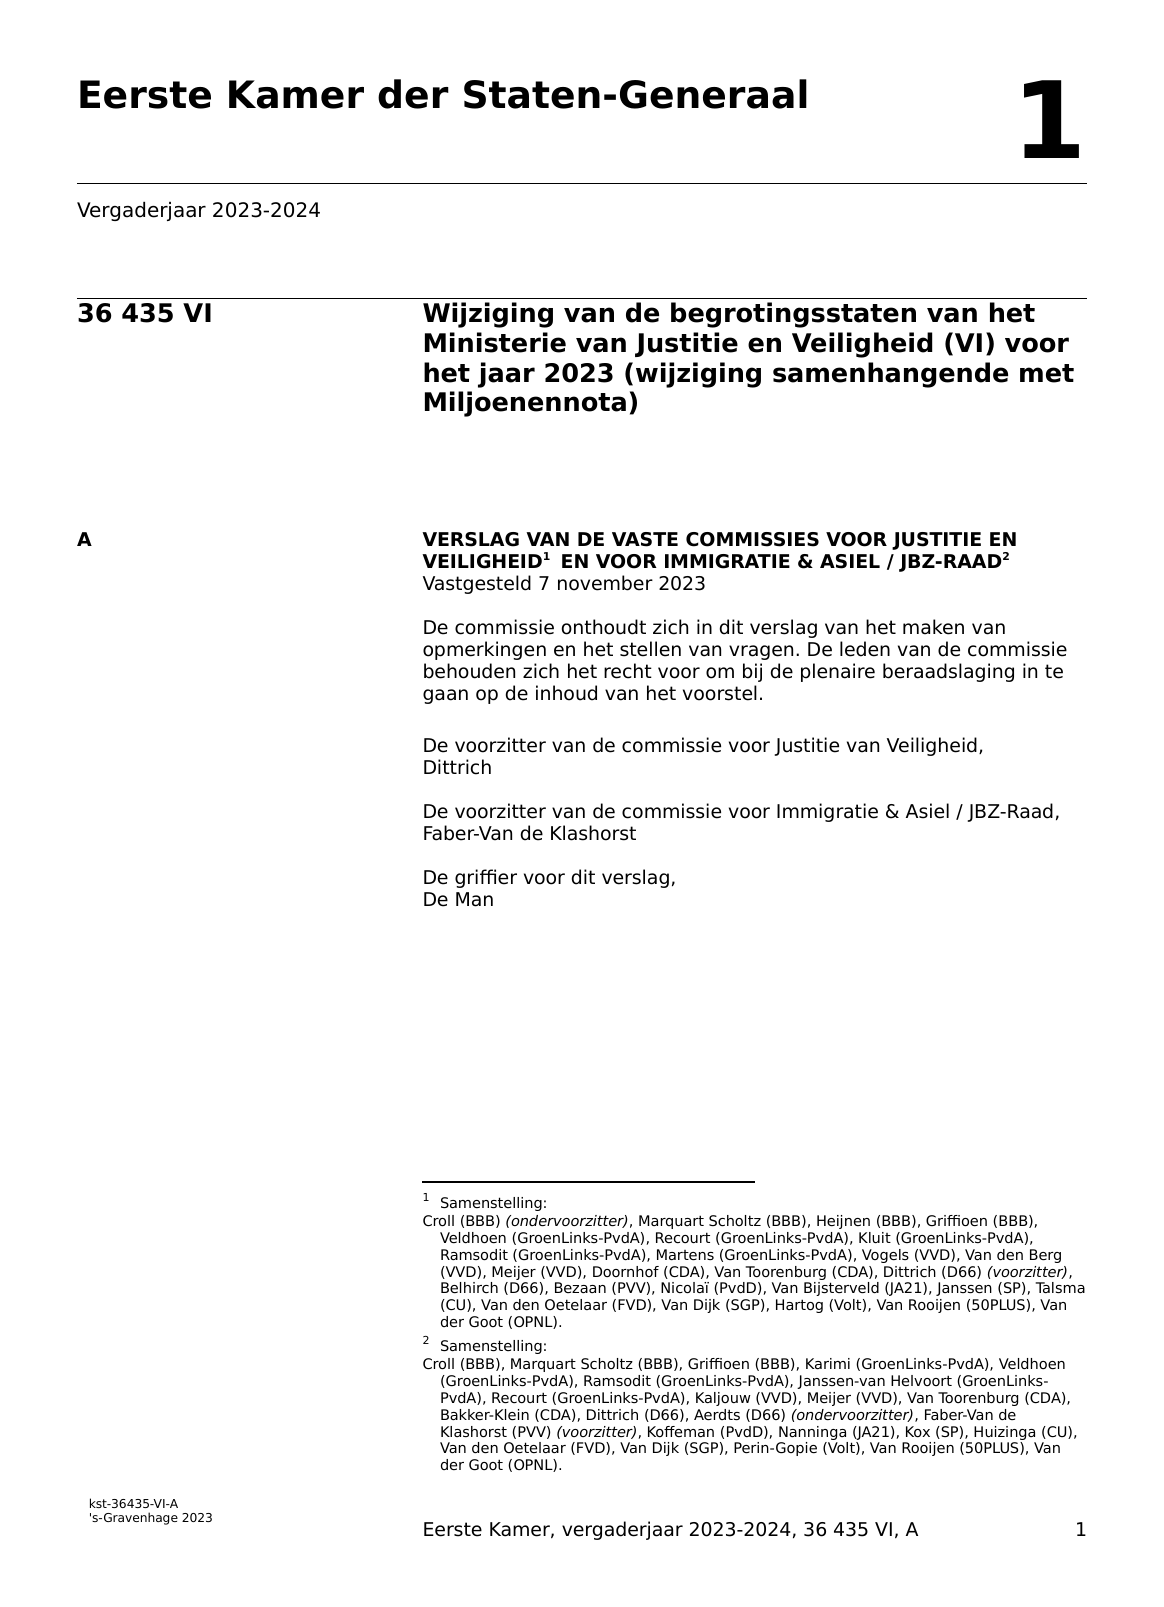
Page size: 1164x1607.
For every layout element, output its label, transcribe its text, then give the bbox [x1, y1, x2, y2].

table_header 1 [886, 59, 1087, 183]
subtitle A VERSLAG VAN DE VASTE COMMISSIES VOOR JUSTITIE EN VEILIGHEID EN VOOR IMMIGRATIE & ASIEL / JBZ-RAAD [77, 529, 1087, 573]
text Samenstelling: [422, 1334, 1087, 1356]
text 's-Gravenhage 2023 [88, 1511, 323, 1525]
text Samenstelling: [422, 1191, 1087, 1213]
table_cell Vergaderjaar 2023-2024 [77, 184, 1087, 298]
text De griffier voor dit verslag, De Man [422, 867, 1087, 911]
text Vastgesteld 7 november 2023 [422, 573, 1087, 595]
text De voorzitter van de commissie voor Immigratie & Asiel / JBZ-Raad, Faber-Van de Klashorst [422, 801, 1087, 845]
text De commissie onthoudt zich in dit verslag van het maken van opmerkingen en het stellen van vragen. De leden van de commissie behouden zich het recht voor om bij de plenaire beraadslaging in te gaan op de inhoud van het voorstel. [422, 617, 1087, 705]
table_header Eerste Kamer der Staten-Generaal [77, 59, 886, 183]
text De voorzitter van de commissie voor Justitie van Veiligheid, Dittrich [422, 735, 1087, 779]
text Croll (BBB), Marquart Scholtz (BBB), Griffioen (BBB), Karimi (GroenLinks-PvdA), Veldhoen (GroenLinks-PvdA), Ramsodit (GroenLinks-PvdA), Janssen-van Helvoort (GroenLinks-PvdA), Recourt (GroenLinks-PvdA), Kaljouw (VVD), Meijer (VVD), Van Toorenburg (CDA), Bakker-Klein (CDA), Dittrich (D66), Aerdts (D66) (ondervoorzitter), Faber-Van de Klashorst (PVV) (voorzitter), Koffeman (PvdD), Nanninga (JA21), Kox (SP), Huizinga (CU), Van den Oetelaar (FVD), Van Dijk (SGP), Perin-Gopie (Volt), Van Rooijen (50PLUS), Van der Goot (OPNL). [422, 1356, 1087, 1474]
subtitle 36 435 VI Wijziging van de begrotingsstaten van het Ministerie van Justitie en Veiligheid (VI) voor het jaar 2023 (wijziging samenhangende met Miljoenennota) [77, 299, 1087, 418]
text Croll (BBB) (ondervoorzitter), Marquart Scholtz (BBB), Heijnen (BBB), Griffioen (BBB), Veldhoen (GroenLinks-PvdA), Recourt (GroenLinks-PvdA), Kluit (GroenLinks-PvdA), Ramsodit (GroenLinks-PvdA), Martens (GroenLinks-PvdA), Vogels (VVD), Van den Berg (VVD), Meijer (VVD), Doornhof (CDA), Van Toorenburg (CDA), Dittrich (D66) (voorzitter), Belhirch (D66), Bezaan (PVV), Nicolaï (PvdD), Van Bijsterveld (JA21), Janssen (SP), Talsma (CU), Van den Oetelaar (FVD), Van Dijk (SGP), Hartog (Volt), Van Rooijen (50PLUS), Van der Goot (OPNL). [422, 1213, 1087, 1331]
text kst-36435-VI-A [88, 1497, 323, 1511]
